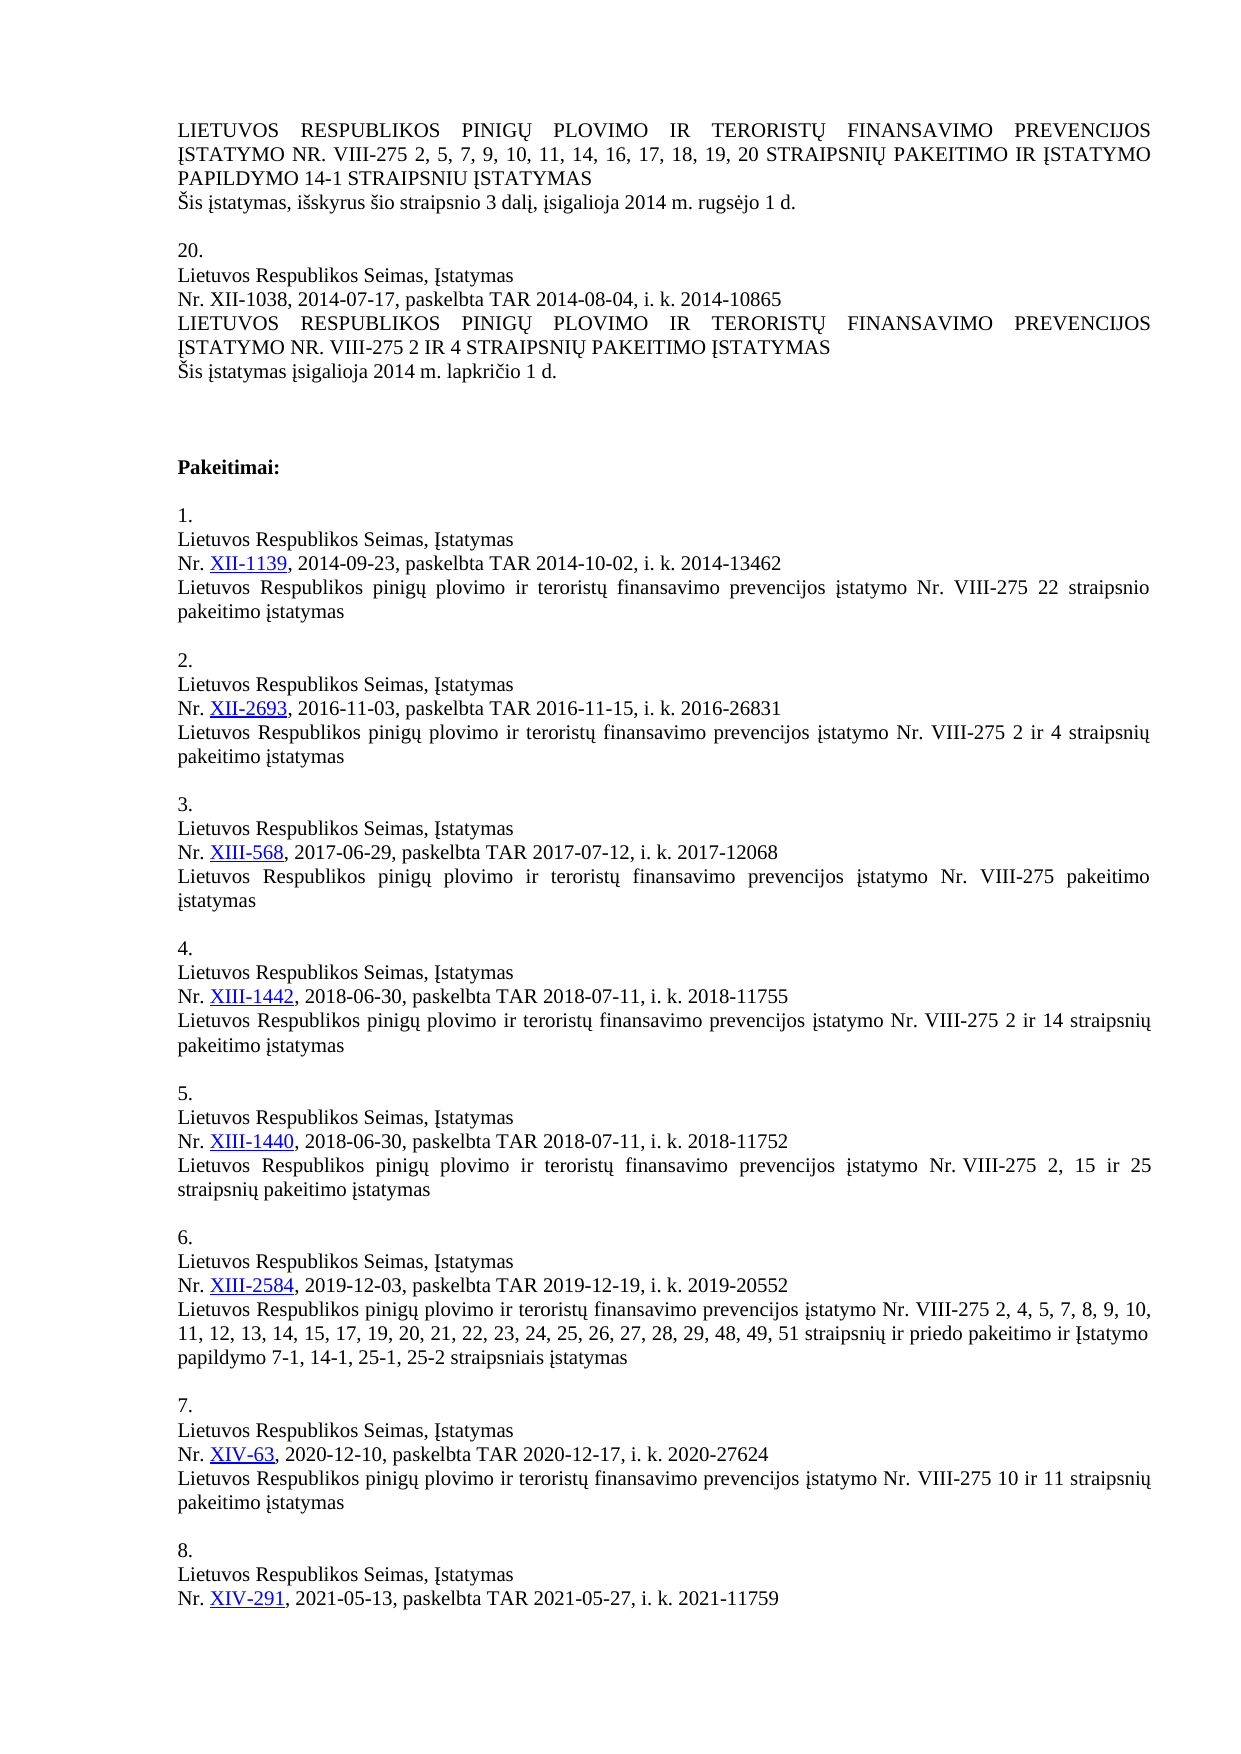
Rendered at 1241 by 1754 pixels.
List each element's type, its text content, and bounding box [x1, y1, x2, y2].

text Nr. XII-1139, 2014-09-23, paskelbta TAR 2014-10-02, i. k. 2014-13462 [177, 551, 1152, 575]
text Lietuvos Respublikos pinigų plovimo ir teroristų finansavimo prevencijos įstatymo Nr. VIII-275 pakeitimo įstatymas [177, 864, 1152, 912]
text LIETUVOS RESPUBLIKOS PINIGŲ PLOVIMO IR TERORISTŲ FINANSAVIMO PREVENCIJOS ĮSTATYMO NR. VIII-275 2 IR 4 STRAIPSNIŲ PAKEITIMO ĮSTATYMAS [177, 311, 1152, 359]
text Lietuvos Respublikos pinigų plovimo ir teroristų finansavimo prevencijos įstatymo Nr. VIII-275 10 ir 11 straipsnių pakeitimo įstatymas [177, 1466, 1152, 1514]
text Lietuvos Respublikos Seimas, Įstatymas [177, 960, 1152, 984]
text Nr. XII-1038, 2014-07-17, paskelbta TAR 2014-08-04, i. k. 2014-10865 [177, 287, 1152, 311]
text Lietuvos Respublikos Seimas, Įstatymas [177, 672, 1152, 696]
text Lietuvos Respublikos Seimas, Įstatymas [177, 527, 1152, 551]
text Lietuvos Respublikos pinigų plovimo ir teroristų finansavimo prevencijos įstatymo Nr. VIII-275 2, 15 ir 25 straipsnių pakeitimo įstatymas [177, 1153, 1152, 1201]
text 7. [177, 1393, 1152, 1417]
text Nr. XIII-1440, 2018-06-30, paskelbta TAR 2018-07-11, i. k. 2018-11752 [177, 1129, 1152, 1153]
text Lietuvos Respublikos Seimas, Įstatymas [177, 1105, 1152, 1129]
text Nr. XIII-568, 2017-06-29, paskelbta TAR 2017-07-12, i. k. 2017-12068 [177, 840, 1152, 864]
text Lietuvos Respublikos Seimas, Įstatymas [177, 1249, 1152, 1273]
text Nr. XIV-291, 2021-05-13, paskelbta TAR 2021-05-27, i. k. 2021-11759 [177, 1586, 1152, 1610]
text Šis įstatymas įsigalioja 2014 m. lapkričio 1 d. [177, 359, 1152, 383]
text 5. [177, 1081, 1152, 1105]
text 2. [177, 647, 1152, 672]
text Nr. XIII-1442, 2018-06-30, paskelbta TAR 2018-07-11, i. k. 2018-11755 [177, 984, 1152, 1008]
text Nr. XIII-2584, 2019-12-03, paskelbta TAR 2019-12-19, i. k. 2019-20552 [177, 1273, 1152, 1297]
text Pakeitimai: [177, 455, 1152, 479]
text Lietuvos Respublikos Seimas, Įstatymas [177, 816, 1152, 840]
text Lietuvos Respublikos pinigų plovimo ir teroristų finansavimo prevencijos įstatymo Nr. VIII-275 2 ir 14 straipsnių pakeitimo įstatymas [177, 1008, 1152, 1057]
text Nr. XIV-63, 2020-12-10, paskelbta TAR 2020-12-17, i. k. 2020-27624 [177, 1442, 1152, 1466]
text Lietuvos Respublikos pinigų plovimo ir teroristų finansavimo prevencijos įstatymo Nr. VIII-275 2, 4, 5, 7, 8, 9, 10, 11, 12, 13, 14, 15, 17, 19, 20, 21, 22, 23, 24, 25, 26, 27, 28, 29, 48, 49, 51 straipsnių ir priedo pakeitimo ir Įstatymo papildymo 7-1, 14-1, 25-1, 25-2 straipsniais įstatymas [177, 1297, 1152, 1369]
text Lietuvos Respublikos Seimas, Įstatymas [177, 1562, 1152, 1586]
text 1. [177, 503, 1152, 527]
text Lietuvos Respublikos pinigų plovimo ir teroristų finansavimo prevencijos įstatymo Nr. VIII-275 22 straipsnio pakeitimo įstatymas [177, 575, 1152, 623]
text 4. [177, 936, 1152, 960]
text 20. [177, 238, 1152, 262]
text Lietuvos Respublikos Seimas, Įstatymas [177, 1417, 1152, 1442]
text 3. [177, 792, 1152, 816]
text LIETUVOS RESPUBLIKOS PINIGŲ PLOVIMO IR TERORISTŲ FINANSAVIMO PREVENCIJOS ĮSTATYMO NR. VIII-275 2, 5, 7, 9, 10, 11, 14, 16, 17, 18, 19, 20 STRAIPSNIŲ PAKEITIMO IR ĮSTATYMO PAPILDYMO 14-1 STRAIPSNIU ĮSTATYMAS [177, 118, 1152, 190]
text 8. [177, 1538, 1152, 1562]
text Nr. XII-2693, 2016-11-03, paskelbta TAR 2016-11-15, i. k. 2016-26831 [177, 696, 1152, 720]
text Lietuvos Respublikos Seimas, Įstatymas [177, 262, 1152, 287]
text Lietuvos Respublikos pinigų plovimo ir teroristų finansavimo prevencijos įstatymo Nr. VIII-275 2 ir 4 straipsnių pakeitimo įstatymas [177, 720, 1152, 768]
text Šis įstatymas, išskyrus šio straipsnio 3 dalį, įsigalioja 2014 m. rugsėjo 1 d. [177, 190, 1152, 214]
text 6. [177, 1225, 1152, 1249]
